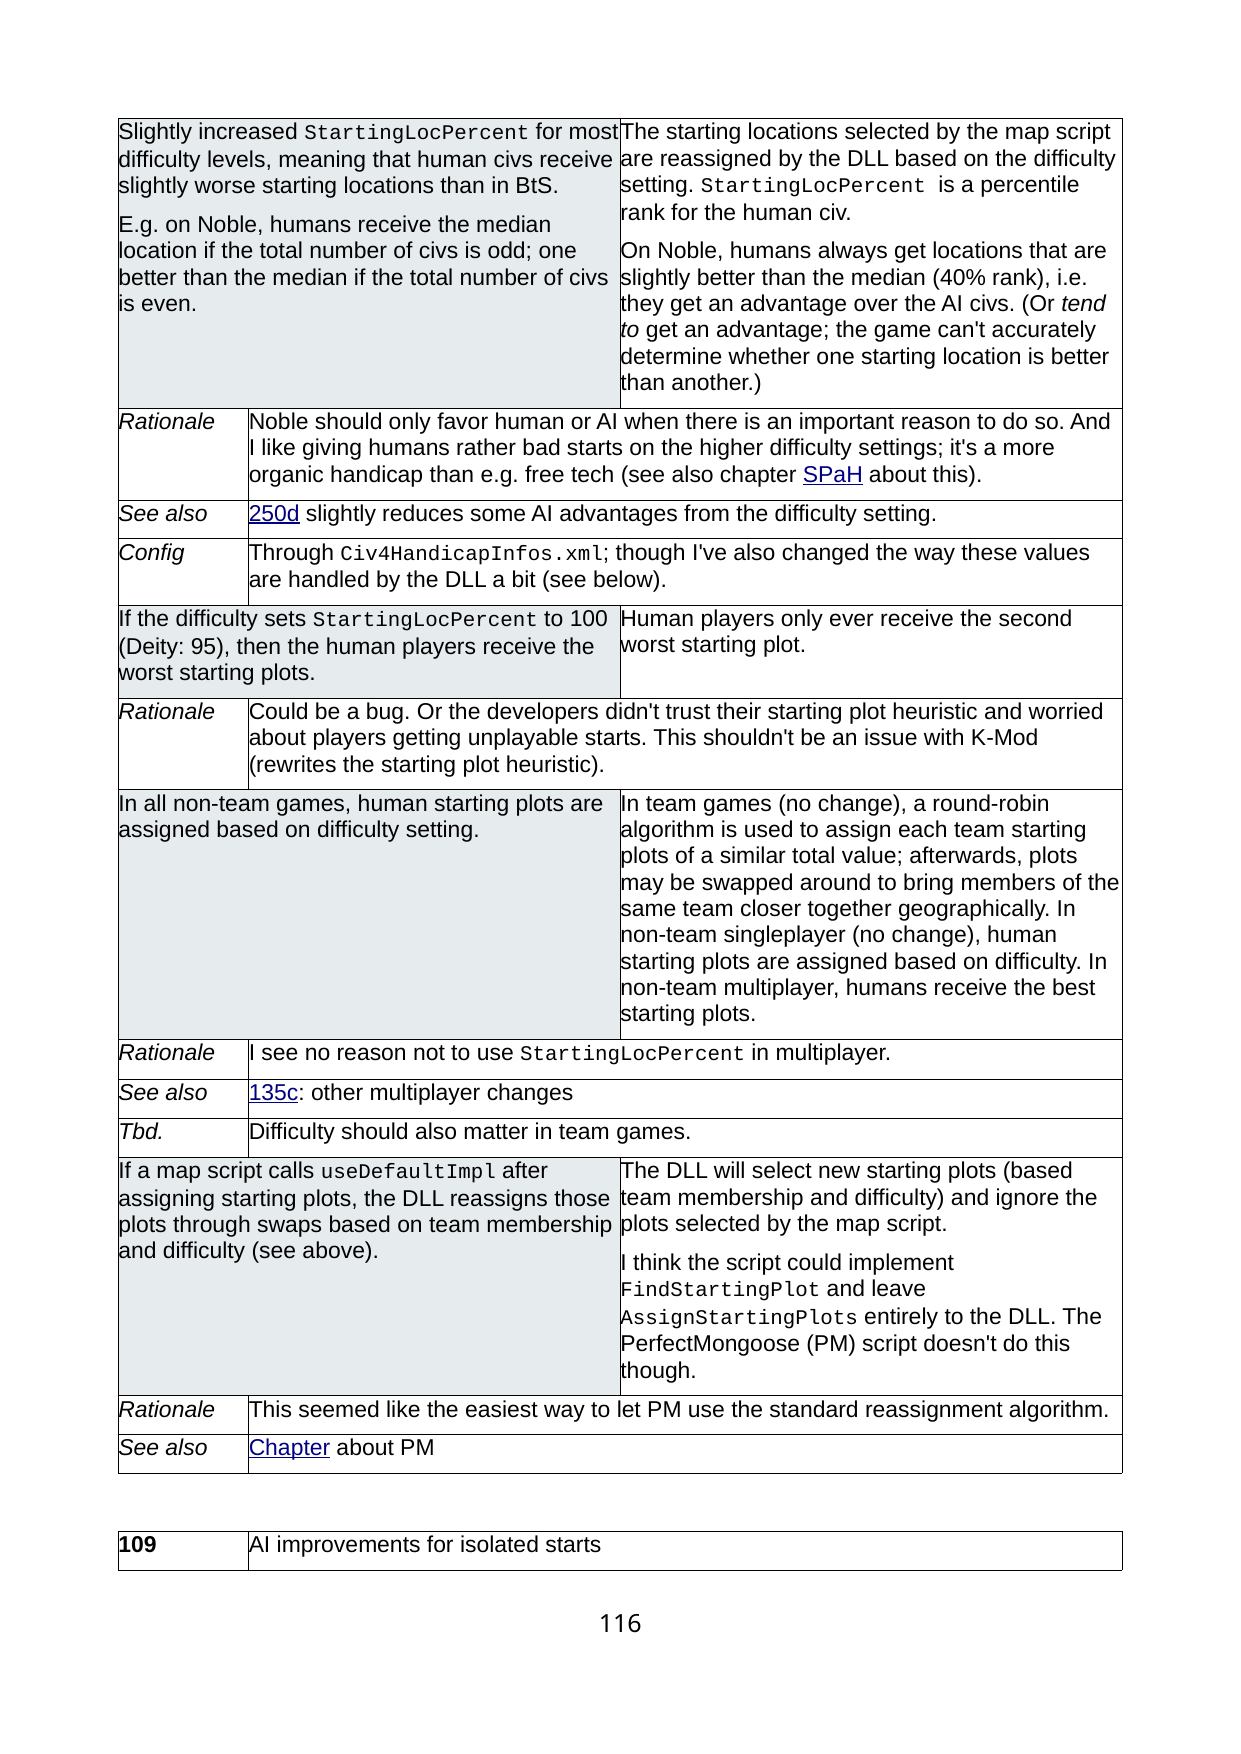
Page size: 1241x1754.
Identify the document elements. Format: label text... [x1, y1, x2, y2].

table_cell Tbd. [119, 1119, 248, 1157]
table_cell See also [119, 1435, 248, 1473]
table_cell Rationale [119, 1396, 248, 1434]
table_cell I see no reason not to use StartingLocPercent in multiplayer. [249, 1040, 1122, 1079]
table_cell The starting locations selected by the map script are reassigned by the DLL based on the difficulty setting. StartingLocPercent is a percentile rank for the human civ. On Noble, humans always get locations that are slightly better than the median (40% rank), i.e. they get an advantage over the AI civs. (Or tend to get an advantage; the game can't accurately determine whether one starting location is better than another.) [621, 119, 1122, 408]
table_cell Through Civ4HandicapInfos.xml; though I've also changed the way these values are handled by the DLL a bit (see below). [249, 539, 1122, 605]
table_cell Rationale [119, 409, 248, 499]
table_cell Chapter about PM [249, 1435, 1122, 1473]
table_header 109 [119, 1532, 248, 1569]
table_cell If the difficulty sets StartingLocPercent to 100 (Deity: 95), then the human players receive the worst starting plots. [119, 606, 620, 698]
table_cell See also [119, 501, 248, 538]
table_cell Difficulty should also matter in team games. [249, 1119, 1122, 1157]
table_cell See also [119, 1080, 248, 1118]
table_cell Noble should only favor human or AI when there is an important reason to do so. And I like giving humans rather bad starts on the higher difficulty settings; it's a more organic handicap than e.g. free tech (see also chapter SPaH about this). [249, 409, 1122, 499]
table_cell Human players only ever receive the second worst starting plot. [621, 606, 1122, 698]
table_cell 135c: other multiplayer changes [249, 1080, 1122, 1118]
table_cell Config [119, 539, 248, 605]
table_cell Could be a bug. Or the developers didn't trust their starting plot heuristic and worried about players getting unplayable starts. This shouldn't be an issue with K-Mod (rewrites the starting plot heuristic). [249, 699, 1122, 789]
table_cell In all non-team games, human starting plots are assigned based on difficulty setting. [119, 790, 620, 1039]
table_cell Slightly increased StartingLocPercent for most difficulty levels, meaning that human civs receive slightly worse starting locations than in BtS. E.g. on Noble, humans receive the median location if the total number of civs is odd; one better than the median if the total number of civs is even. [119, 119, 620, 408]
table_cell Rationale [119, 1040, 248, 1079]
table_cell 250d slightly reduces some AI advantages from the difficulty setting. [249, 501, 1122, 538]
table_cell In team games (no change), a round-robin algorithm is used to assign each team starting plots of a similar total value; afterwards, plots may be swapped around to bring members of the same team closer together geographically. In non-team singleplayer (no change), human starting plots are assigned based on difficulty. In non-team multiplayer, humans receive the best starting plots. [621, 790, 1122, 1039]
table_cell If a map script calls useDefaultImpl after assigning starting plots, the DLL reassigns those plots through swaps based on team membership and difficulty (see above). [119, 1158, 620, 1395]
table_cell Rationale [119, 699, 248, 789]
table_header AI improvements for isolated starts [249, 1532, 1122, 1569]
table_cell The DLL will select new starting plots (based team membership and difficulty) and ignore the plots selected by the map script. I think the script could implement FindStartingPlot and leave AssignStartingPlots entirely to the DLL. The PerfectMongoose (PM) script doesn't do this though. [621, 1158, 1122, 1395]
table_cell This seemed like the easiest way to let PM use the standard reassignment algorithm. [249, 1396, 1122, 1434]
